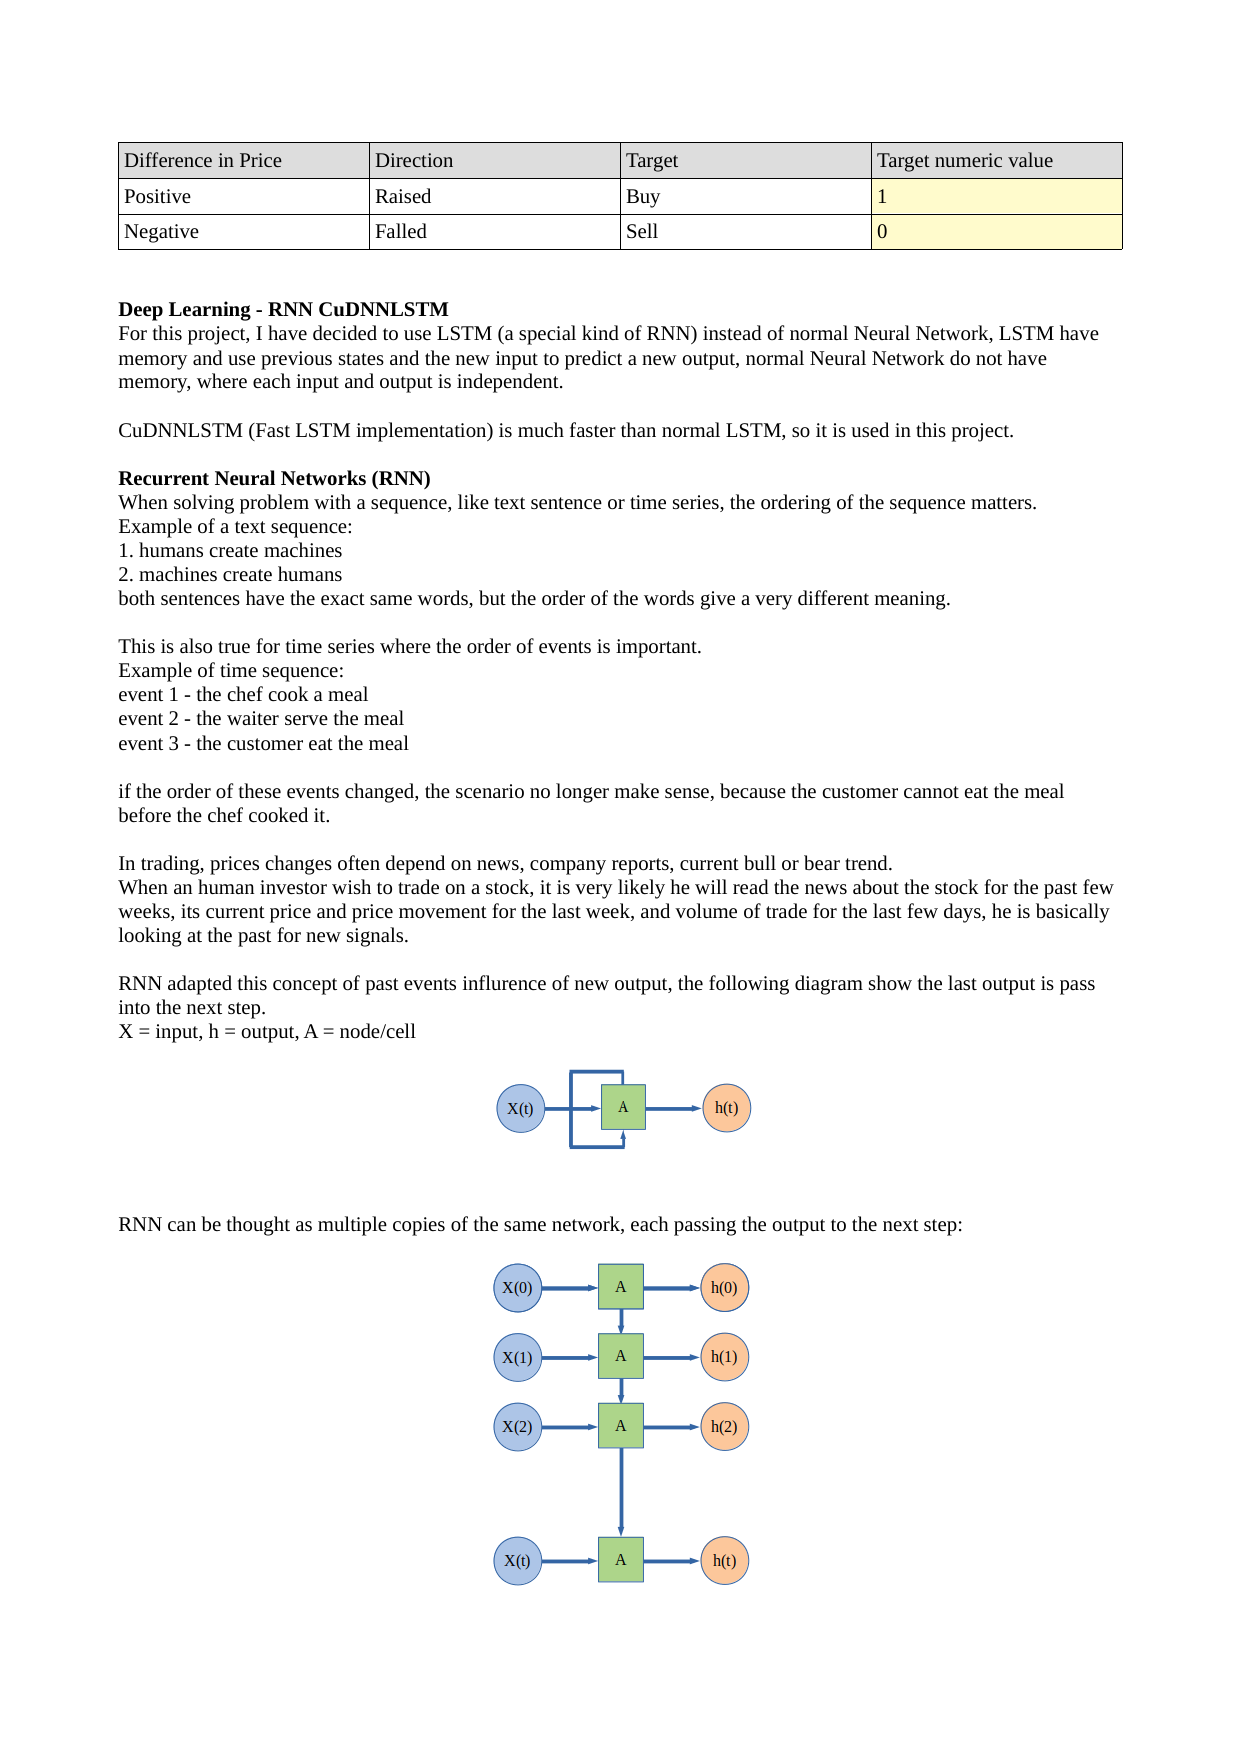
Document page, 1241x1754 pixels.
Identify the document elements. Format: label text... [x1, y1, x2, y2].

table_header Difference in Price [119, 143, 369, 178]
text 1. humans create machines [118, 538, 1122, 562]
text RNN can be thought as multiple copies of the same network, each passing the output to the next step: [118, 1212, 1122, 1236]
table_cell Falled [370, 215, 620, 249]
text Example of time sequence: [118, 658, 1122, 682]
text event 1 - the chef cook a meal [118, 682, 1122, 706]
picture [484, 1054, 764, 1162]
table_cell Buy [621, 179, 871, 213]
text When an human investor wish to trade on a stock, it is very likely he will read the news about the stock for the past few weeks, its current price and price movement for the last week, and volume of trade for the last few days, he is basically looking at the past for new signals. [118, 875, 1122, 947]
text event 3 - the customer eat the meal [118, 730, 1122, 754]
text For this project, I have decided to use LSTM (a special kind of RNN) instead of normal Neural Network, LSTM have memory and use previous states and the new input to predict a new output, normal Neural Network do not have memory, where each input and output is independent. [118, 321, 1122, 393]
text CuDNNLSTM (Fast LSTM implementation) is much faster than normal LSTM, so it is used in this project. [118, 418, 1122, 442]
table_cell 1 [872, 179, 1122, 213]
text Recurrent Neural Networks (RNN) [118, 466, 1122, 490]
table_cell 0 [872, 215, 1122, 249]
text In trading, prices changes often depend on news, company reports, current bull or bear trend. [118, 851, 1122, 875]
text Example of a text sequence: [118, 514, 1122, 538]
text 2. machines create humans [118, 562, 1122, 586]
text both sentences have the exact same words, but the order of the words give a very different meaning. [118, 586, 1122, 610]
picture [476, 1254, 769, 1595]
text Deep Learning - RNN CuDNNLSTM [118, 297, 1122, 321]
table_cell Sell [621, 215, 871, 249]
text if the order of these events changed, the scenario no longer make sense, because the customer cannot eat the meal before the chef cooked it. [118, 778, 1122, 827]
table_header Target numeric value [872, 143, 1122, 178]
text This is also true for time series where the order of events is important. [118, 634, 1122, 658]
table_cell Positive [119, 179, 369, 213]
text event 2 - the waiter serve the meal [118, 706, 1122, 730]
table_header Direction [370, 143, 620, 178]
table_header Target [621, 143, 871, 178]
text X = input, h = output, A = node/cell [118, 1019, 1122, 1043]
text RNN adapted this concept of past events influrence of new output, the following diagram show the last output is pass into the next step. [118, 971, 1122, 1019]
table_cell Negative [119, 215, 369, 249]
text When solving problem with a sequence, like text sentence or time series, the ordering of the sequence matters. [118, 490, 1122, 514]
table_cell Raised [370, 179, 620, 213]
